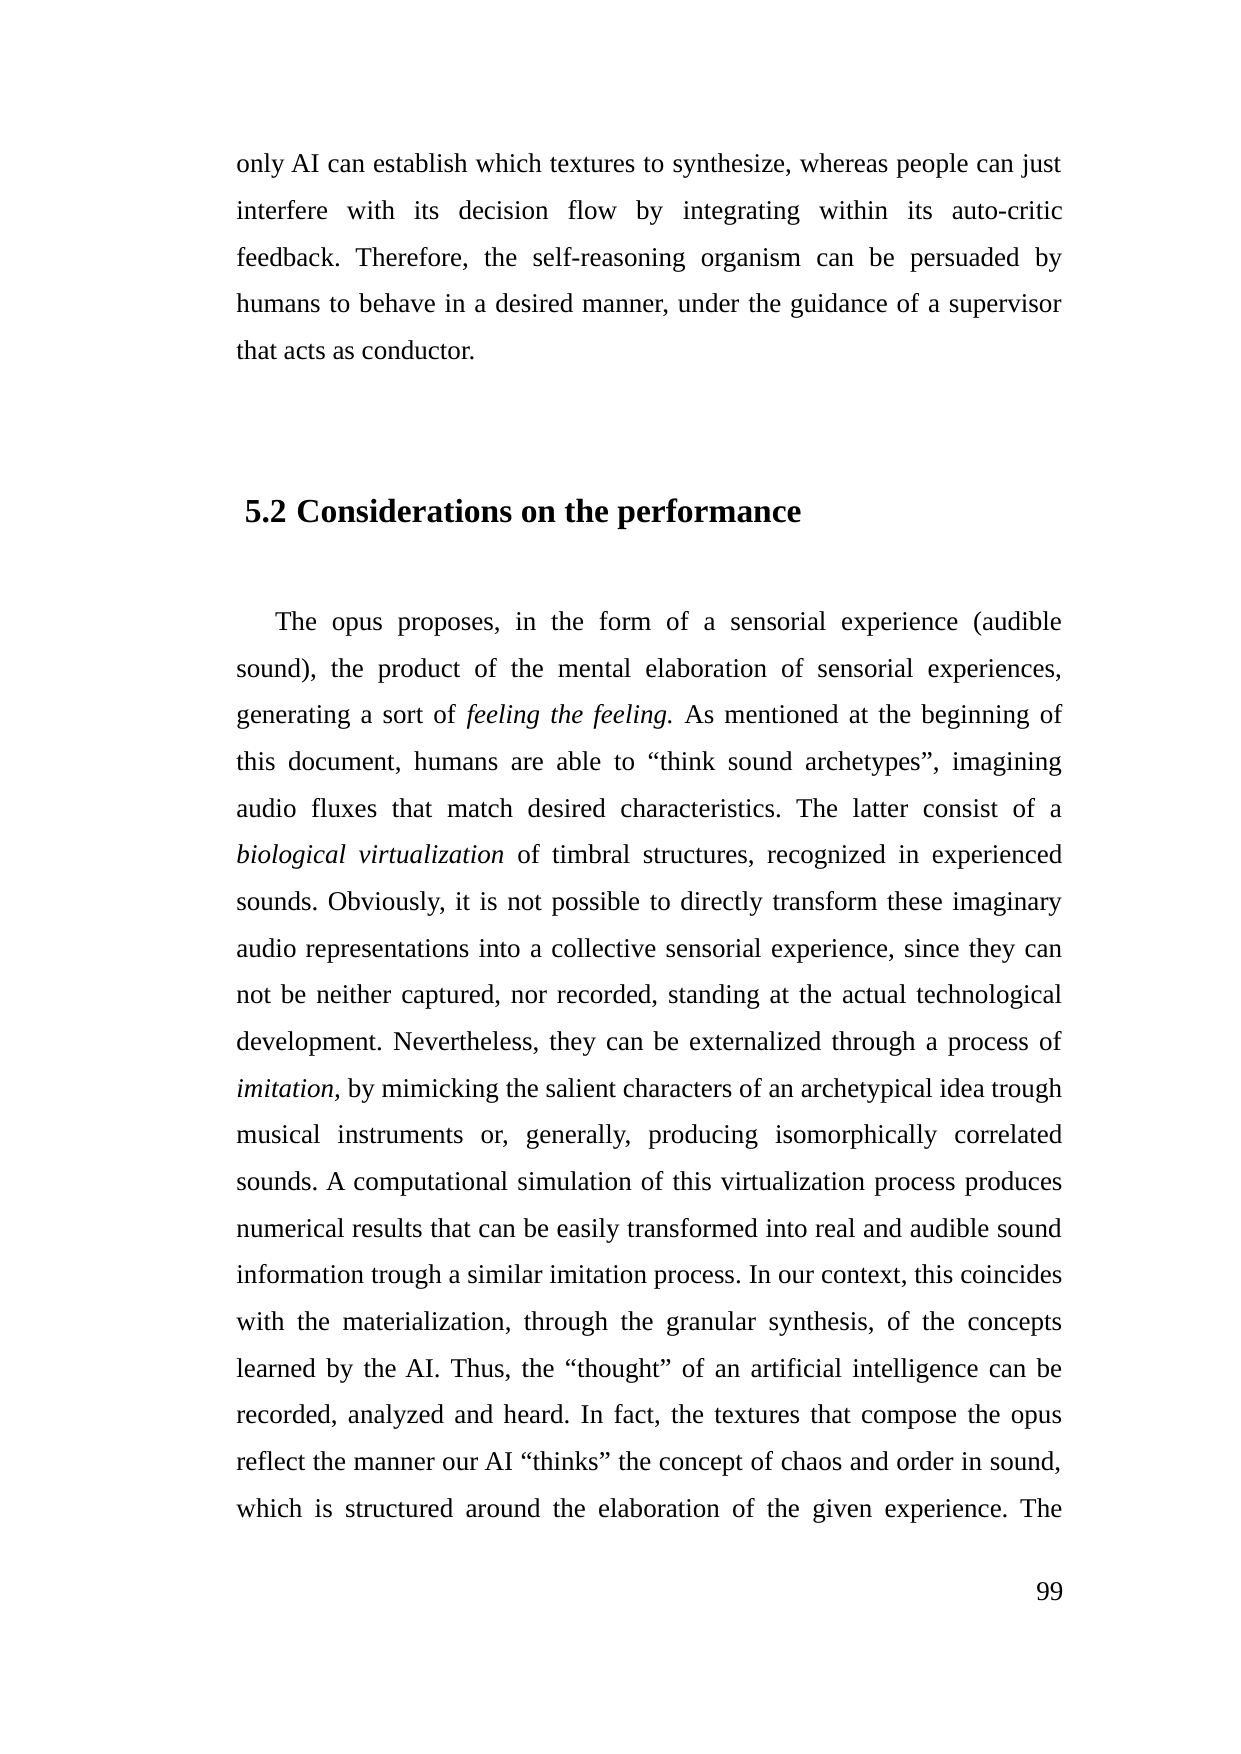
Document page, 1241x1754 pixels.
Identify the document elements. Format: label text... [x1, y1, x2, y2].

subtitle Considerations on the performance [236, 492, 1063, 530]
text only AI can establish which textures to synthesize, whereas people can just interfere with its decision flow by integrating within its auto-critic feedback. Therefore, the self-reasoning organism can be persuaded by humans to behave in a desired manner, under the guidance of a supervisor that acts as conductor. [236, 148, 1063, 365]
text The opus proposes, in the form of a sensorial experience (audible sound), the product of the mental elaboration of sensorial experiences, generating a sort of feeling the feeling. As mentioned at the beginning of this document, humans are able to “think sound archetypes”, imagining audio fluxes that match desired characteristics. The latter consist of a biological virtualization of timbral structures, recognized in experienced sounds. Obviously, it is not possible to directly transform these imaginary audio representations into a collective sensorial experience, since they can not be neither captured, nor recorded, standing at the actual technological development. Nevertheless, they can be externalized through a process of imitation, by mimicking the salient characters of an archetypical idea trough musical instruments or, generally, producing isomorphically correlated sounds. A computational simulation of this virtualization process produces numerical results that can be easily transformed into real and audible sound information trough a similar imitation process. In our context, this coincides with the materialization, through the granular synthesis, of the concepts learned by the AI. Thus, the “thought” of an artificial intelligence can be recorded, analyzed and heard. In fact, the textures that compose the opus reflect the manner our AI “thinks” the concept of chaos and order in sound, which is structured around the elaboration of the given experience. The [236, 605, 1063, 1523]
